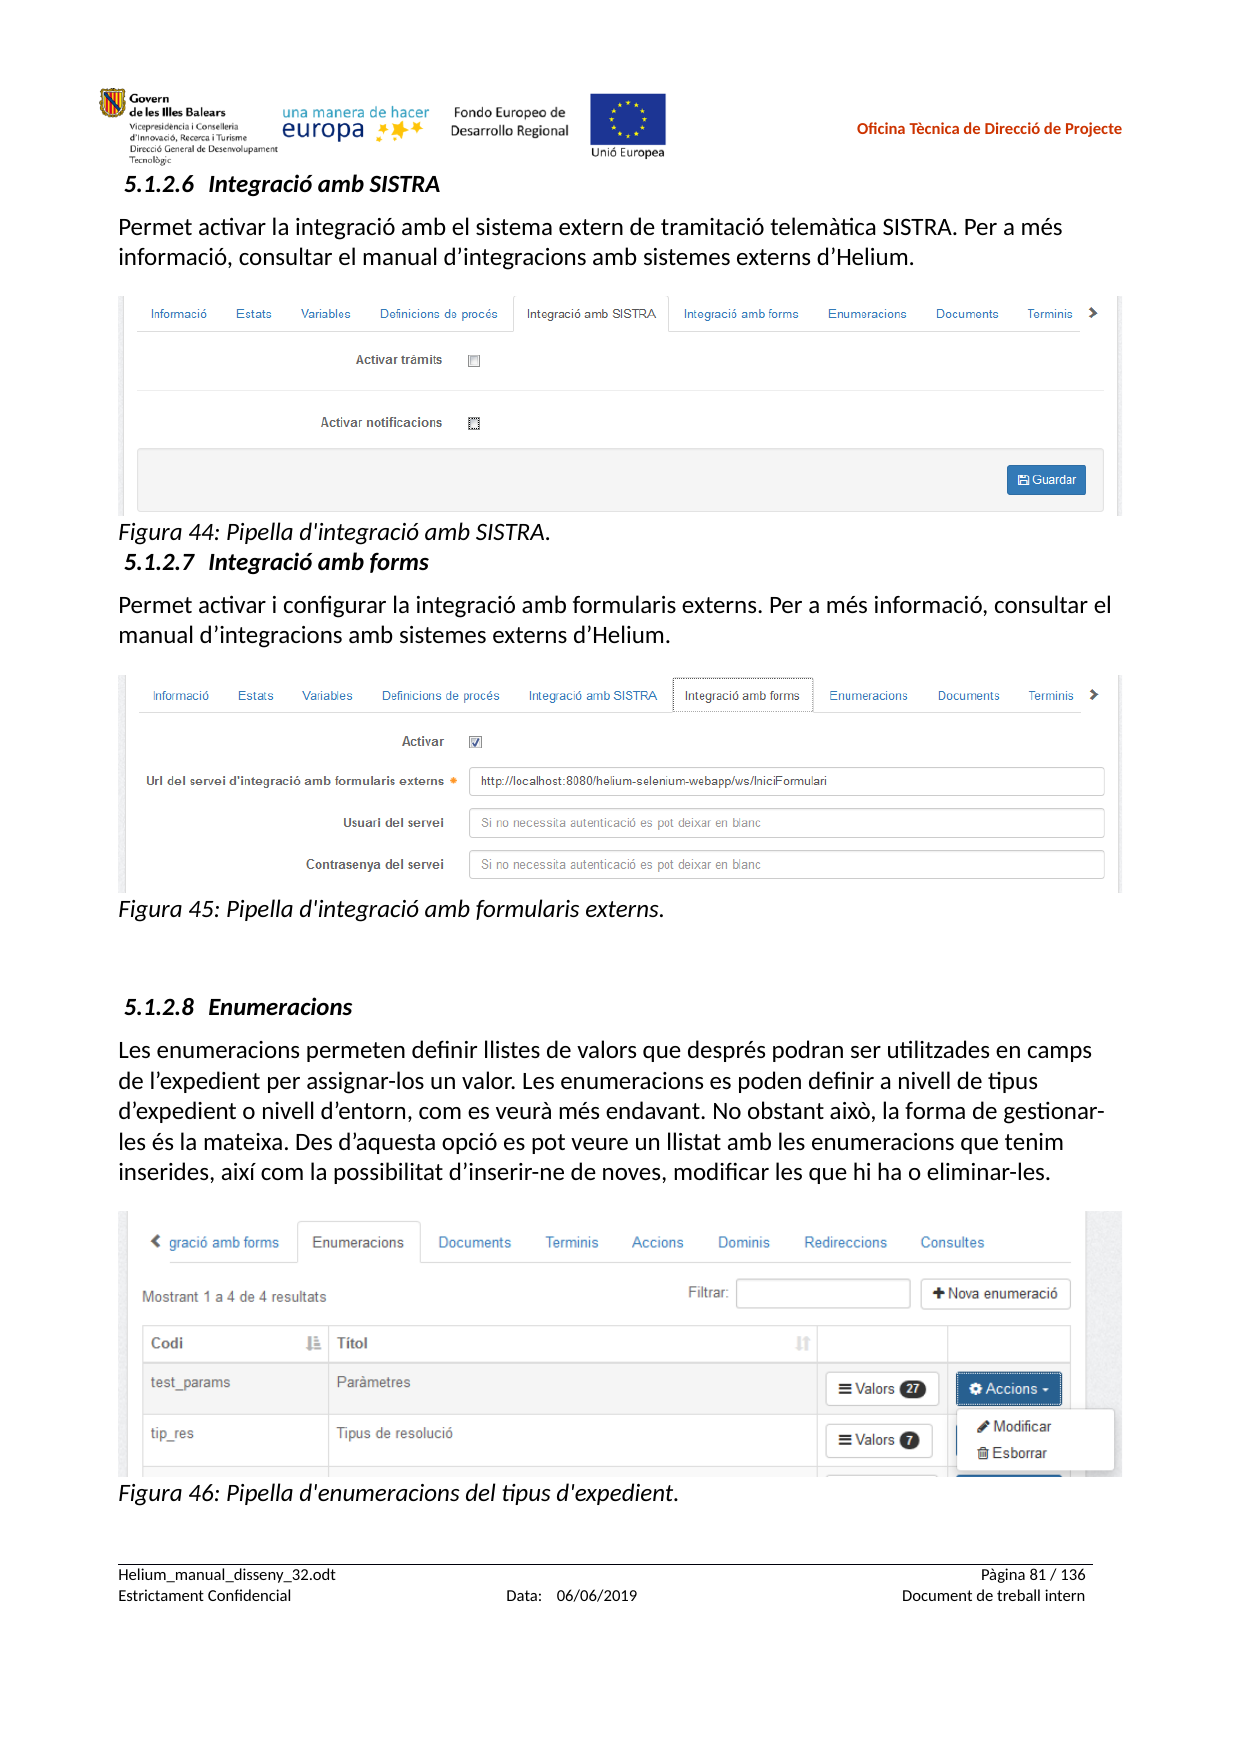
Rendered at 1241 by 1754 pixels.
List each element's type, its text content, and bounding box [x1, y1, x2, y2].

text Les enumeracions permeten definir llistes de valors que després podran ser utilitzades en camps de l’expedient per assignar-los un valor. Les enumeracions es poden definir a nivell de tipus d’expedient o nivell d’entorn, com es veurà més endavant. No obstant això, la forma de gestionar-les és la mateixa. Des d’aquesta opció es pot veure un llistat amb les enumeracions que tenim inserides, així com la possibilitat d’inserir-ne de noves, modificar les que hi ha o eliminar-les. [118, 1034, 1122, 1187]
picture [118, 675, 1123, 893]
subtitle Integració amb forms [118, 546, 1122, 577]
subtitle Enumeracions [118, 991, 1122, 1022]
text Permet activar la integració amb el sistema extern de tramitació telemàtica SISTRA. Per a més informació, consultar el manual d’integracions amb sistemes externs d’Helium. [118, 211, 1122, 272]
subtitle Integració amb SISTRA [118, 168, 1122, 198]
picture [99, 87, 668, 166]
subtitle [118, 284, 1122, 296]
text Permet activar i configurar la integració amb formularis externs. Per a més informació, consultar el manual d’integracions amb sistemes externs d’Helium. [118, 589, 1122, 650]
text Figura 46: Pipella d'enumeracions del tipus d'expedient. [118, 1477, 1122, 1507]
text Figura 45: Pipella d'integració amb formularis externs. [118, 893, 1122, 923]
text Figura 44: Pipella d'integració amb SISTRA. [118, 516, 1122, 546]
picture [118, 1211, 1123, 1477]
picture [118, 296, 1123, 516]
